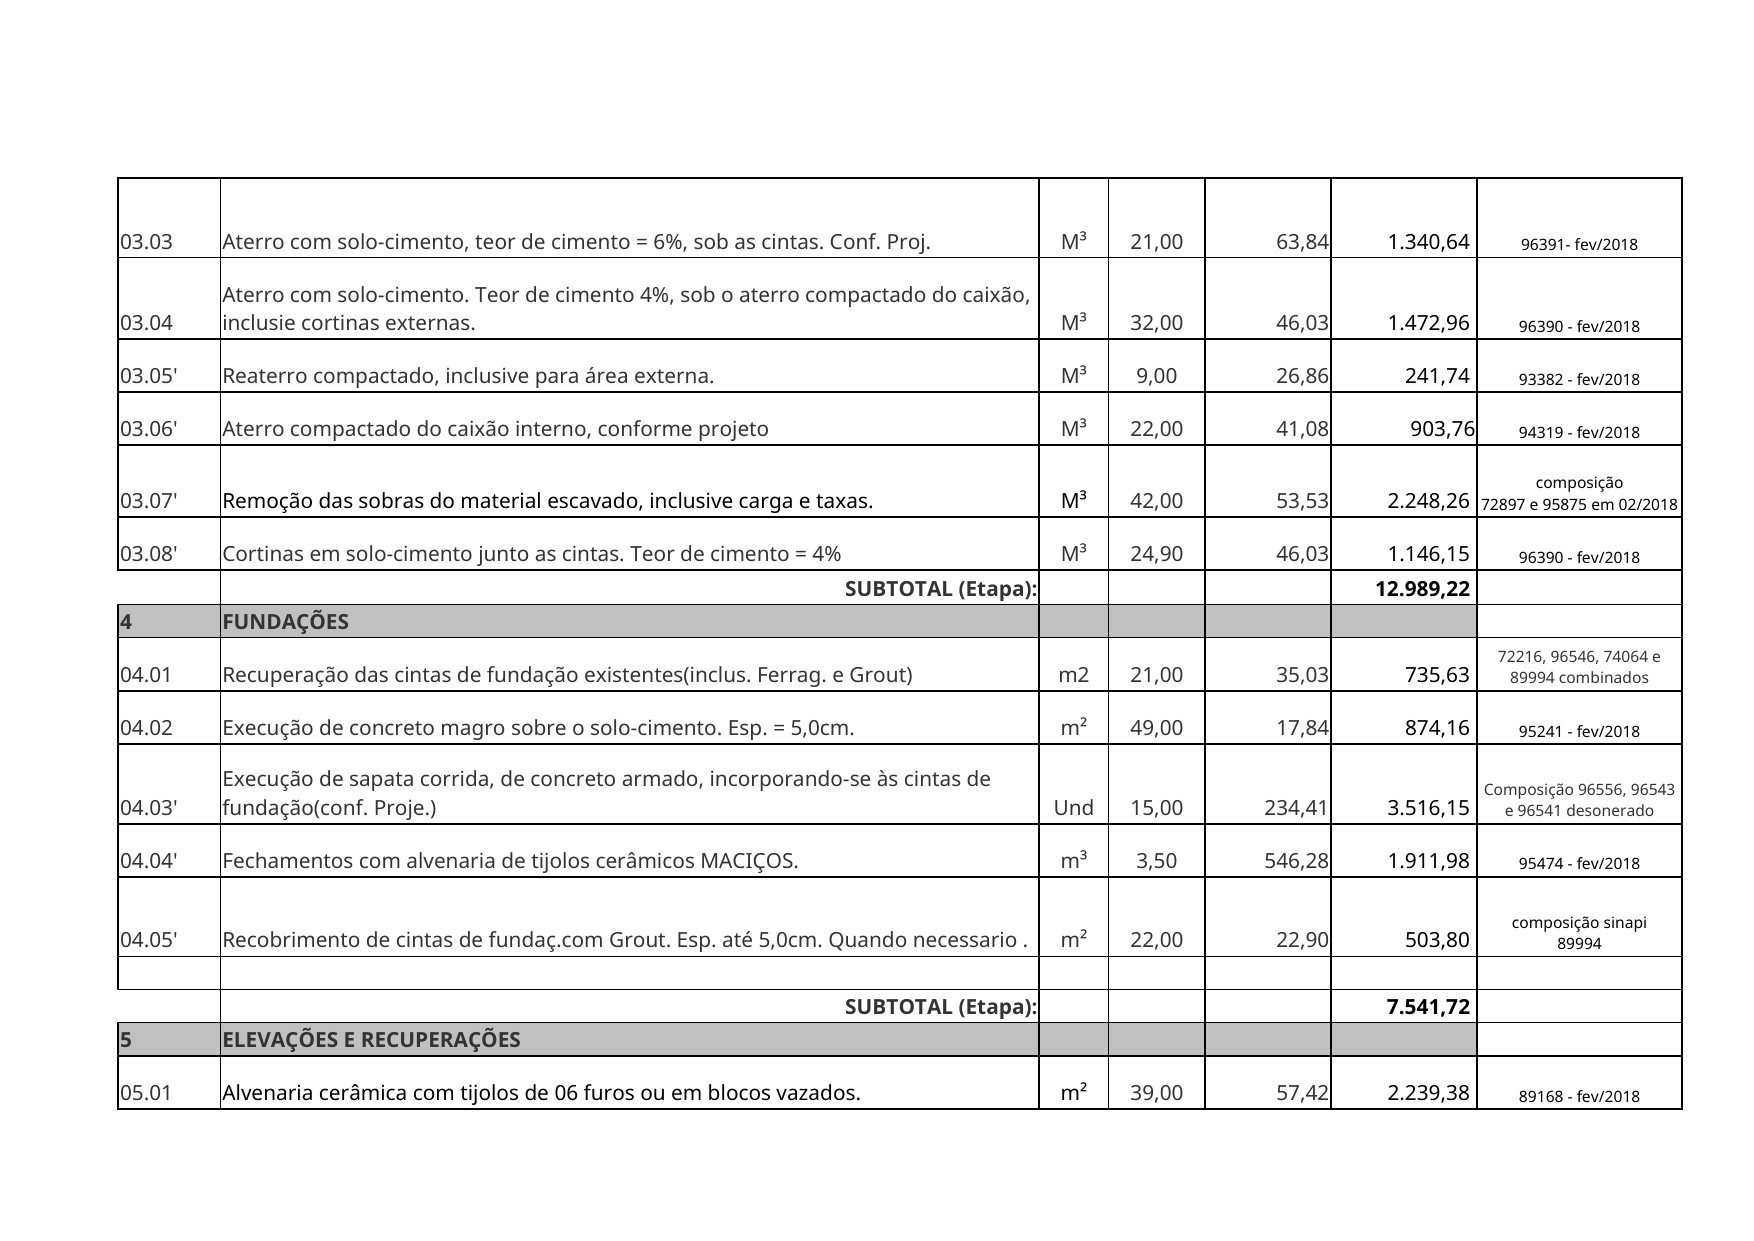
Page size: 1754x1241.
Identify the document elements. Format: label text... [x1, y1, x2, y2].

table_cell 46,03 [1206, 518, 1330, 569]
table_cell composição sinapi 89994 [1478, 878, 1681, 956]
table_cell [118, 571, 220, 604]
table_cell [1206, 1023, 1330, 1055]
table_cell [1478, 1023, 1681, 1055]
table_cell 04.03' [119, 745, 220, 823]
table_cell 15,00 [1109, 745, 1204, 823]
table_cell 41,08 [1206, 393, 1330, 444]
table_cell 22,90 [1206, 878, 1330, 956]
table_cell Aterro compactado do caixão interno, conforme projeto [221, 393, 1038, 444]
table_cell 03.04 [119, 258, 220, 338]
table_cell [1478, 605, 1681, 637]
table_cell m³ [1040, 825, 1108, 876]
table_cell [1478, 571, 1681, 604]
table_cell [221, 957, 1038, 989]
table_cell 57,42 [1206, 1057, 1330, 1108]
table_cell m² [1040, 878, 1108, 956]
table_cell 95474 - fev/2018 [1478, 825, 1681, 876]
table_cell Execução de concreto magro sobre o solo-cimento. Esp. = 5,0cm. [221, 692, 1038, 743]
table_cell 1.911,98 [1332, 825, 1476, 876]
table_cell ELEVAÇÕES E RECUPERAÇÕES [221, 1023, 1038, 1055]
table_cell 42,00 [1109, 446, 1204, 516]
table_cell M³ [1040, 258, 1108, 338]
table_cell [1206, 957, 1330, 989]
table_cell [1040, 990, 1108, 1022]
table_cell Fechamentos com alvenaria de tijolos cerâmicos MACIÇOS. [221, 825, 1038, 876]
table_cell 03.07' [119, 446, 220, 516]
table_cell 03.03 [119, 179, 220, 257]
table_cell M³ [1040, 179, 1108, 257]
table_cell M³ [1040, 340, 1108, 391]
table_cell 9,00 [1109, 340, 1204, 391]
table_cell [1478, 957, 1681, 989]
table_cell 2.239,38 [1332, 1057, 1476, 1108]
table_cell [119, 957, 220, 989]
table_cell 1.146,15 [1332, 518, 1476, 569]
table_cell m² [1040, 692, 1108, 743]
table_cell [1332, 605, 1476, 637]
table_cell M³ [1040, 393, 1108, 444]
table_cell [1332, 1023, 1476, 1055]
table_cell 53,53 [1206, 446, 1330, 516]
table_cell FUNDAÇÕES [221, 605, 1038, 637]
table_cell [1040, 571, 1108, 604]
table_cell 39,00 [1109, 1057, 1204, 1108]
table_cell 21,00 [1109, 179, 1204, 257]
table_cell [1109, 571, 1204, 604]
table_cell 05.01 [119, 1057, 220, 1108]
table_cell 241,74 [1332, 340, 1476, 391]
table_cell 26,86 [1206, 340, 1330, 391]
table_cell 735,63 [1332, 638, 1476, 690]
table_cell Remoção das sobras do material escavado, inclusive carga e taxas. [221, 446, 1038, 516]
table_cell 12.989,22 [1332, 571, 1476, 604]
table_cell 874,16 [1332, 692, 1476, 743]
table_cell 234,41 [1206, 745, 1330, 823]
table_cell Und [1040, 745, 1108, 823]
table_cell 1.472,96 [1332, 258, 1476, 338]
table_cell [1109, 605, 1204, 637]
table_cell [1206, 990, 1330, 1022]
table_cell 04.05' [119, 878, 220, 956]
table_cell Recuperação das cintas de fundação existentes(inclus. Ferrag. e Grout) [221, 638, 1038, 690]
table_cell 95241 - fev/2018 [1478, 692, 1681, 743]
table_cell 63,84 [1206, 179, 1330, 257]
table_cell Alvenaria cerâmica com tijolos de 06 furos ou em blocos vazados. [221, 1057, 1038, 1108]
table_cell M³ [1040, 518, 1108, 569]
table_cell 903,76 [1332, 393, 1476, 444]
table_cell 546,28 [1206, 825, 1330, 876]
table_cell 35,03 [1206, 638, 1330, 690]
table_cell 03.05' [119, 340, 220, 391]
table_cell 49,00 [1109, 692, 1204, 743]
table_cell 4 [119, 605, 220, 637]
table_cell Recobrimento de cintas de fundaç.com Grout. Esp. até 5,0cm. Quando necessario . [221, 878, 1038, 956]
table_cell m² [1040, 1057, 1108, 1108]
table_cell Cortinas em solo-cimento junto as cintas. Teor de cimento = 4% [221, 518, 1038, 569]
table_cell [1206, 571, 1330, 604]
table_cell [1040, 1023, 1108, 1055]
table_cell 93382 - fev/2018 [1478, 340, 1681, 391]
table_cell 5 [119, 1023, 220, 1055]
table_cell SUBTOTAL (Etapa): [221, 990, 1038, 1022]
table_cell 03.06' [119, 393, 220, 444]
table_cell 94319 - fev/2018 [1478, 393, 1681, 444]
table_cell [1040, 957, 1108, 989]
table_cell 22,00 [1109, 878, 1204, 956]
table_cell 3.516,15 [1332, 745, 1476, 823]
table_cell [1109, 990, 1204, 1022]
table_cell 04.02 [119, 692, 220, 743]
table_cell 96390 - fev/2018 [1478, 258, 1681, 338]
table_cell 89168 - fev/2018 [1478, 1057, 1681, 1108]
table_cell [118, 990, 220, 1022]
table_cell Aterro com solo-cimento, teor de cimento = 6%, sob as cintas. Conf. Proj. [221, 179, 1038, 257]
table_cell 04.01 [119, 638, 220, 690]
table_cell 503,80 [1332, 878, 1476, 956]
table_cell Execução de sapata corrida, de concreto armado, incorporando-se às cintas de fundação(conf. Proje.) [221, 745, 1038, 823]
table_cell [1206, 605, 1330, 637]
table_cell M³ [1040, 446, 1108, 516]
table_cell 32,00 [1109, 258, 1204, 338]
table_cell 72216, 96546, 74064 e 89994 combinados [1478, 638, 1681, 690]
table_cell 17,84 [1206, 692, 1330, 743]
table_cell 3,50 [1109, 825, 1204, 876]
table_cell [1478, 990, 1681, 1022]
table_cell 04.04' [119, 825, 220, 876]
table_cell SUBTOTAL (Etapa): [221, 571, 1038, 604]
table_cell 7.541,72 [1332, 990, 1476, 1022]
table_cell [1332, 957, 1476, 989]
table_cell Aterro com solo-cimento. Teor de cimento 4%, sob o aterro compactado do caixão, inclusie cortinas externas. [221, 258, 1038, 338]
table_cell [1109, 957, 1204, 989]
table_cell 2.248,26 [1332, 446, 1476, 516]
table_cell 46,03 [1206, 258, 1330, 338]
table_cell [1109, 1023, 1204, 1055]
table_cell 22,00 [1109, 393, 1204, 444]
table_cell Reaterro compactado, inclusive para área externa. [221, 340, 1038, 391]
table_cell 96391- fev/2018 [1478, 179, 1681, 257]
table_cell 21,00 [1109, 638, 1204, 690]
table_cell 1.340,64 [1332, 179, 1476, 257]
table_cell 03.08' [119, 518, 220, 569]
table_cell 96390 - fev/2018 [1478, 518, 1681, 569]
table_cell [1040, 605, 1108, 637]
table_cell m2 [1040, 638, 1108, 690]
table_cell composição 72897 e 95875 em 02/2018 [1478, 446, 1681, 516]
table_cell Composição 96556, 96543 e 96541 desonerado [1478, 745, 1681, 823]
table_cell 24,90 [1109, 518, 1204, 569]
